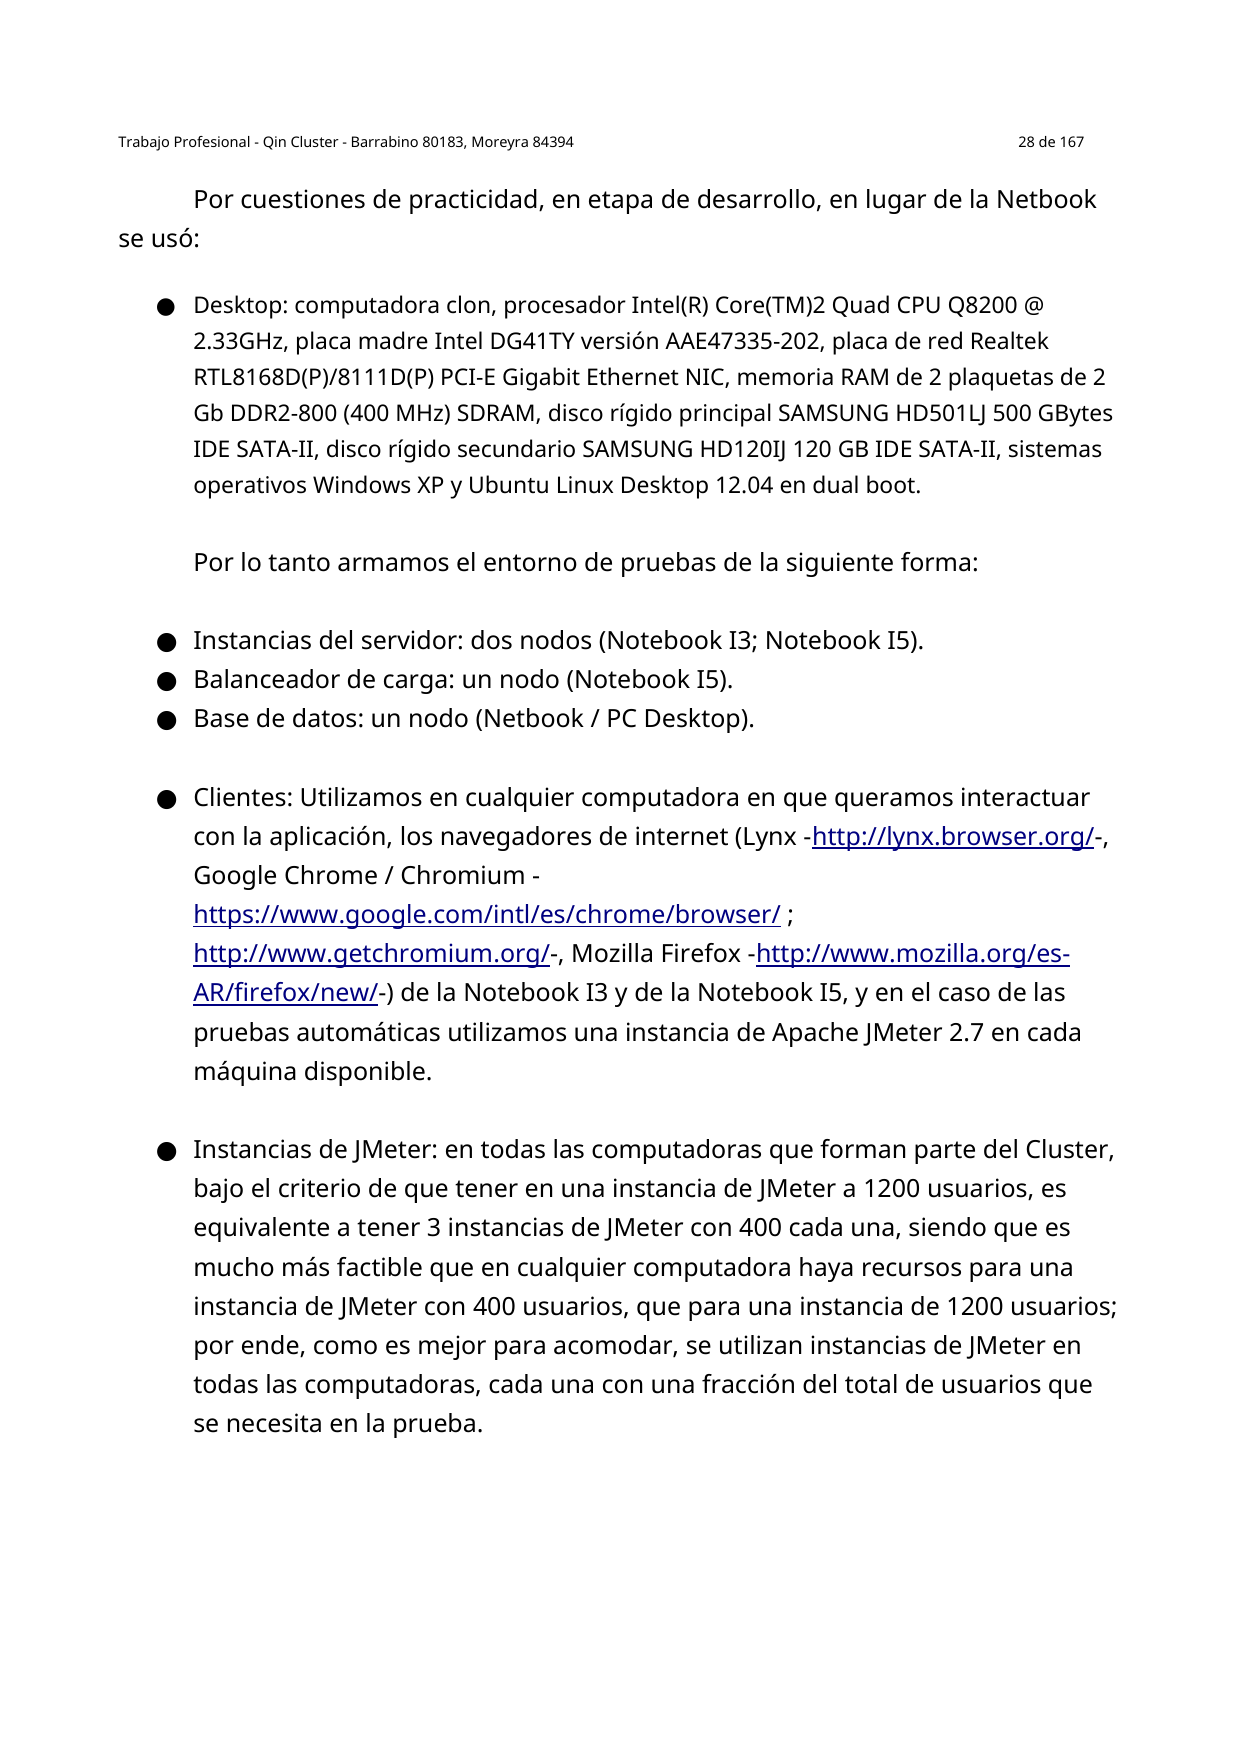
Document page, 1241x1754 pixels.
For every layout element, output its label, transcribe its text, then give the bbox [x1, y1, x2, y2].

list Clientes: Utilizamos en cualquier computadora en que queramos interactuar con la aplicación, los navegadores de internet (Lynx -http://lynx.browser.org/-, Google Chrome / Chromium -https://www.google.com/intl/es/chrome/browser/ ; http://www.getchromium.org/-, Mozilla Firefox -http://www.mozilla.org/es-AR/firefox/new/-) de la Notebook I3 y de la Notebook I5, y en el caso de las pruebas automáticas utilizamos una instancia de Apache JMeter 2.7 en cada máquina disponible. [156, 779, 1122, 1087]
list Base de datos: un nodo (Netbook / PC Desktop). [156, 701, 1122, 735]
list Instancias de JMeter: en todas las computadoras que forman parte del Cluster, bajo el criterio de que tener en una instancia de JMeter a 1200 usuarios, es equivalente a tener 3 instancias de JMeter con 400 cada una, siendo que es mucho más factible que en cualquier computadora haya recursos para una instancia de JMeter con 400 usuarios, que para una instancia de 1200 usuarios; por ende, como es mejor para acomodar, se utilizan instancias de JMeter en todas las computadoras, cada una con una fracción del total de usuarios que se necesita en la prueba. [156, 1132, 1122, 1440]
list Desktop: computadora clon, procesador Intel(R) Core(TM)2 Quad CPU Q8200 @ 2.33GHz, placa madre Intel DG41TY versión AAE47335-202, placa de red Realtek RTL8168D(P)/8111D(P) PCI-E Gigabit Ethernet NIC, memoria RAM de 2 plaquetas de 2 Gb DDR2-800 (400 MHz) SDRAM, disco rígido principal SAMSUNG HD501LJ 500 GBytes IDE SATA-II, disco rígido secundario SAMSUNG HD120IJ 120 GB IDE SATA-II, sistemas operativos Windows XP y Ubuntu Linux Desktop 12.04 en dual boot. [156, 289, 1122, 500]
text Por cuestiones de practicidad, en etapa de desarrollo, en lugar de la Netbook se usó: [118, 182, 1122, 255]
list Instancias del servidor: dos nodos (Notebook I3; Notebook I5). [156, 622, 1122, 657]
list Balanceador de carga: un nodo (Notebook I5). [156, 662, 1122, 696]
text Por lo tanto armamos el entorno de pruebas de la siguiente forma: [118, 544, 1122, 578]
